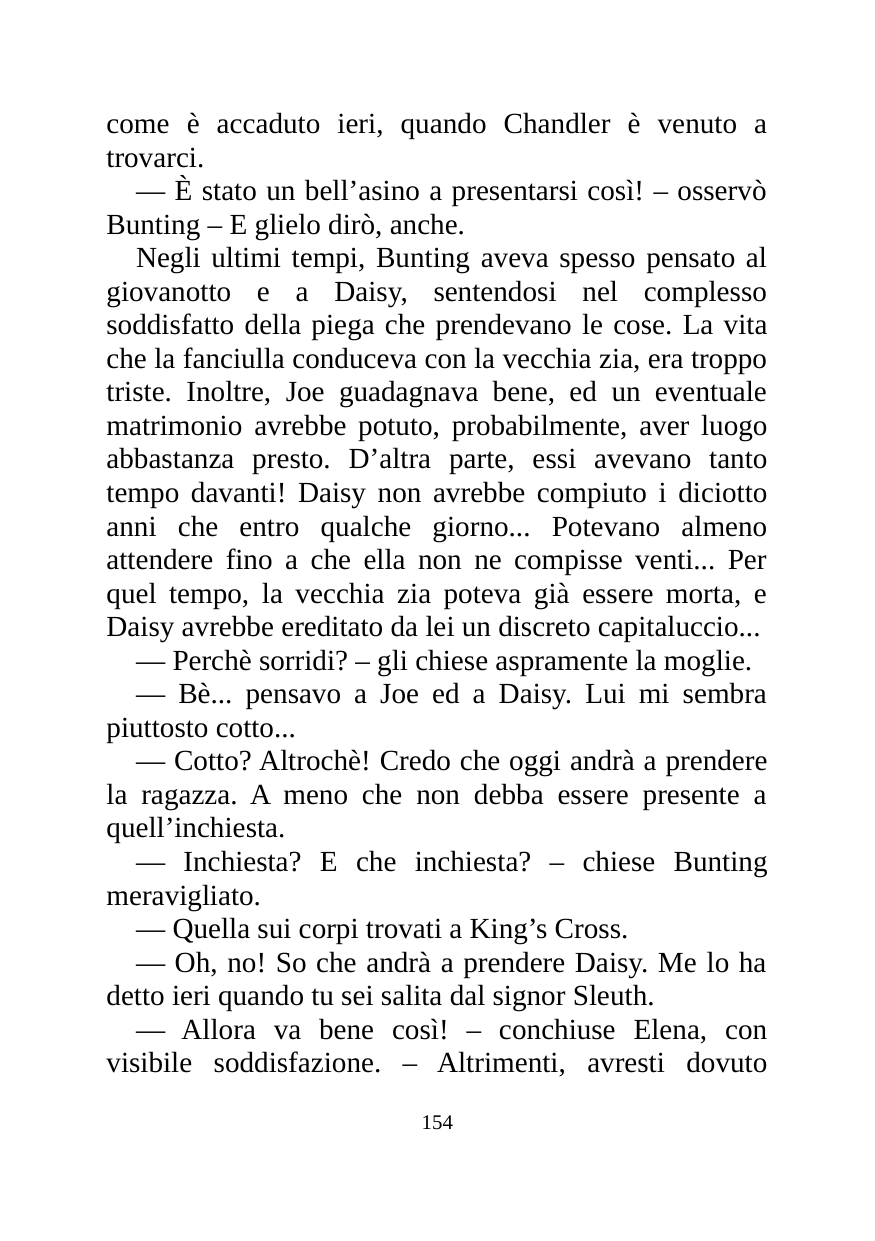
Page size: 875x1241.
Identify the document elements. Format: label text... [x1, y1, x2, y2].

text — Inchiesta? E che inchiesta? – chiese Bunting meravigliato. [106, 844, 768, 911]
text — Oh, no! So che andrà a prendere Daisy. Me lo ha detto ieri quando tu sei salita dal signor Sleuth. [106, 945, 768, 1012]
text come è accaduto ieri, quando Chandler è venuto a trovarci. [106, 106, 768, 173]
text — È stato un bell’asino a presentarsi così! – osservò Bunting – E glielo dirò, anche. [106, 173, 768, 240]
text — Quella sui corpi trovati a King’s Cross. [106, 911, 768, 945]
text — Bè... pensavo a Joe ed a Daisy. Lui mi sembra piuttosto cotto... [106, 676, 768, 743]
text Negli ultimi tempi, Bunting aveva spesso pensato al giovanotto e a Daisy, sentendosi nel complesso soddisfatto della piega che prendevano le cose. La vita che la fanciulla conduceva con la vecchia zia, era troppo triste. Inoltre, Joe guadagnava bene, ed un eventuale matrimonio avrebbe potuto, probabilmente, aver luogo abbastanza presto. D’altra parte, essi avevano tanto tempo davanti! Daisy non avrebbe compiuto i diciotto anni che entro qualche giorno... Potevano almeno attendere fino a che ella non ne compisse venti... Per quel tempo, la vecchia zia poteva già essere morta, e Daisy avrebbe ereditato da lei un discreto capitaluccio... [106, 240, 768, 643]
text — Perchè sorridi? – gli chiese aspramente la moglie. [106, 643, 768, 676]
text — Allora va bene così! – conchiuse Elena, con visibile soddisfazione. – Altrimenti, avresti dovuto [106, 1012, 768, 1079]
text — Cotto? Altrochè! Credo che oggi andrà a prendere la ragazza. A meno che non debba essere presente a quell’inchiesta. [106, 743, 768, 844]
